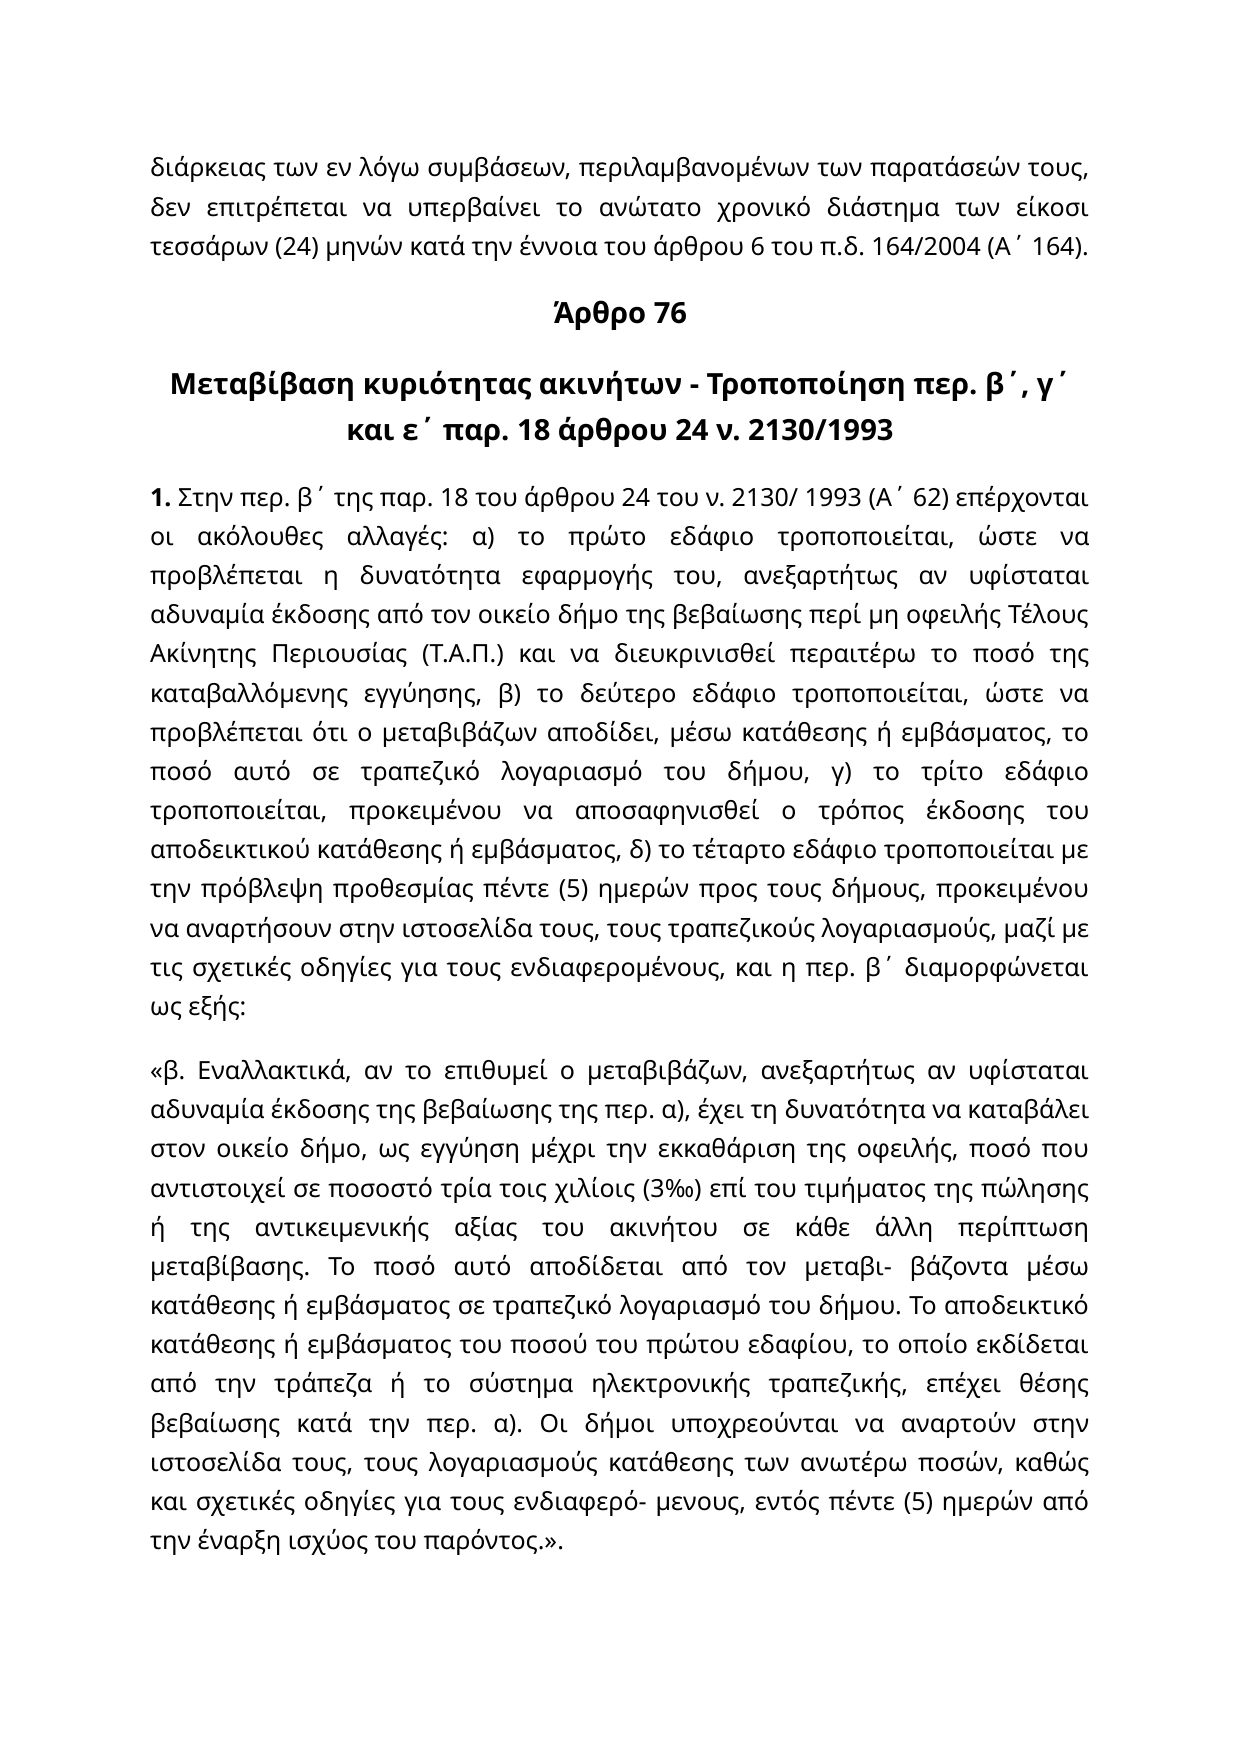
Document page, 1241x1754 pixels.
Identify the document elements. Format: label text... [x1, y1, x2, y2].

subtitle Μεταβίβαση κυριότητας ακινήτων - Τροποποίηση περ. β΄, γ΄ και ε΄ παρ. 18 άρθρου 24 ν. 2130/1993 [150, 363, 1090, 448]
text διάρκειας των εν λόγω συμβάσεων, περιλαμβανομένων των παρατάσεών τους, δεν επιτρέπεται να υπερβαίνει το ανώτατο χρονικό διάστημα των είκοσι τεσσάρων (24) μηνών κατά την έννοια του άρθρου 6 του π.δ. 164/2004 (Α΄ 164). [150, 150, 1090, 262]
text «β. Εναλλακτικά, αν το επιθυμεί ο μεταβιβάζων, ανεξαρτήτως αν υφίσταται αδυναμία έκδοσης της βεβαίωσης της περ. α), έχει τη δυνατότητα να καταβάλει στον οικείο δήμο, ως εγγύηση μέχρι την εκκαθάριση της οφειλής, ποσό που αντιστοιχεί σε ποσοστό τρία τοις χιλίοις (3‰) επί του τιμήματος της πώλησης ή της αντικειμενικής αξίας του ακινήτου σε κάθε άλλη περίπτωση μεταβίβασης. Το ποσό αυτό αποδίδεται από τον μεταβι- βάζοντα μέσω κατάθεσης ή εμβάσματος σε τραπεζικό λογαριασμό του δήμου. Το αποδεικτικό κατάθεσης ή εμβάσματος του ποσού του πρώτου εδαφίου, το οποίο εκδίδεται από την τράπεζα ή το σύστημα ηλεκτρονικής τραπεζικής, επέχει θέσης βεβαίωσης κατά την περ. α). Οι δήμοι υποχρεούνται να αναρτούν στην ιστοσελίδα τους, τους λογαριασμούς κατάθεσης των ανωτέρω ποσών, καθώς και σχετικές οδηγίες για τους ενδιαφερό- μενους, εντός πέντε (5) ημερών από την έναρξη ισχύος του παρόντος.». [150, 1053, 1090, 1557]
text 1. Στην περ. β΄ της παρ. 18 του άρθρου 24 του ν. 2130/ 1993 (Α΄ 62) επέρχονται οι ακόλουθες αλλαγές: α) το πρώτο εδάφιο τροποποιείται, ώστε να προβλέπεται η δυνατότητα εφαρμογής του, ανεξαρτήτως αν υφίσταται αδυναμία έκδοσης από τον οικείο δήμο της βεβαίωσης περί μη οφειλής Τέλους Ακίνητης Περιουσίας (Τ.Α.Π.) και να διευκρινισθεί περαιτέρω το ποσό της καταβαλλόμενης εγγύησης, β) το δεύτερο εδάφιο τροποποιείται, ώστε να προβλέπεται ότι ο μεταβιβάζων αποδίδει, μέσω κατάθεσης ή εμβάσματος, το ποσό αυτό σε τραπεζικό λογαριασμό του δήμου, γ) το τρίτο εδάφιο τροποποιείται, προκειμένου να αποσαφηνισθεί ο τρόπος έκδοσης του αποδεικτικού κατάθεσης ή εμβάσματος, δ) το τέταρτο εδάφιο τροποποιείται με την πρόβλεψη προθεσμίας πέντε (5) ημερών προς τους δήμους, προκειμένου να αναρτήσουν στην ιστοσελίδα τους, τους τραπεζικούς λογαριασμούς, μαζί με τις σχετικές οδηγίες για τους ενδιαφερομένους, και η περ. β΄ διαμορφώνεται ως εξής: [150, 479, 1090, 1023]
subtitle Άρθρο 76 [150, 292, 1090, 332]
